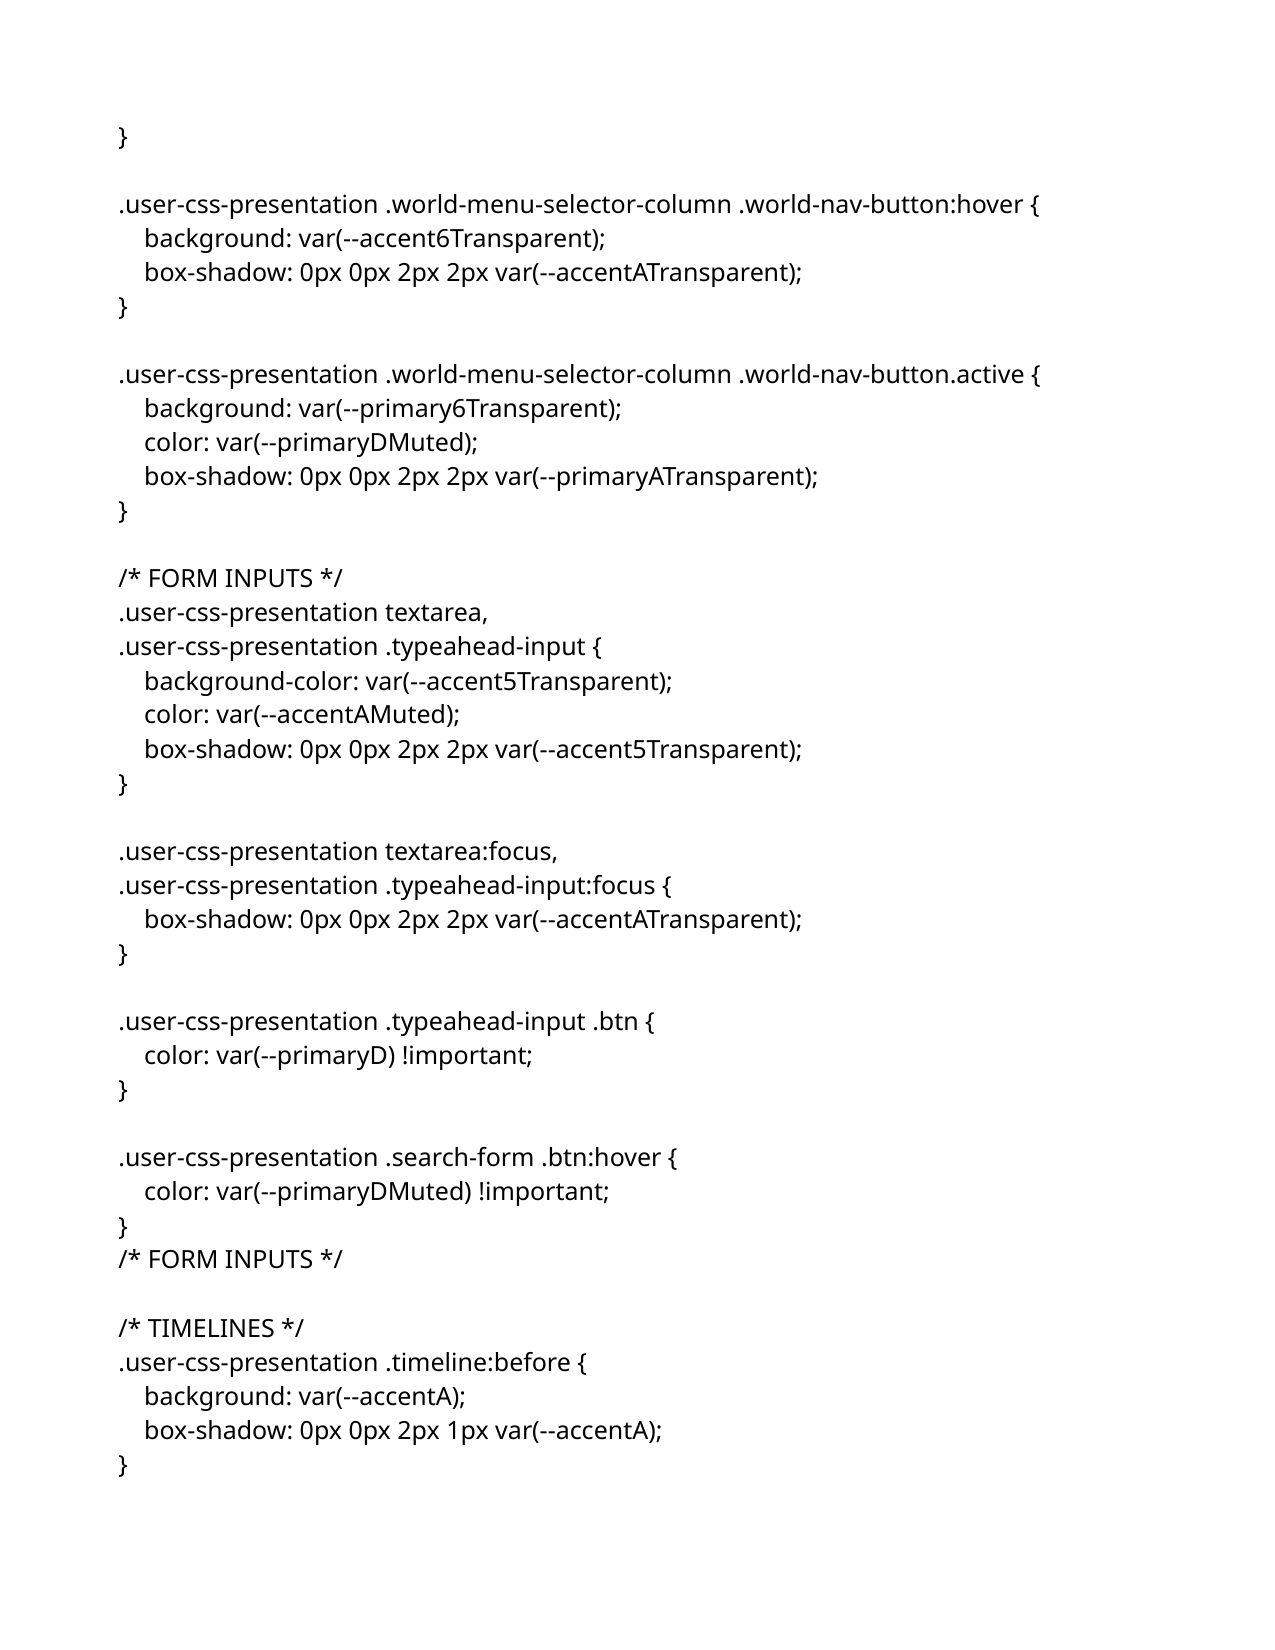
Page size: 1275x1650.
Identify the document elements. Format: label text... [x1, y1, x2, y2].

text .user-css-presentation .typeahead-input:focus { [118, 867, 1157, 902]
text box-shadow: 0px 0px 2px 2px var(--accent5Transparent); [118, 731, 1157, 765]
text .user-css-presentation .world-menu-selector-column .world-nav-button.active { [118, 357, 1157, 391]
text .user-css-presentation textarea:focus, [118, 833, 1157, 867]
text box-shadow: 0px 0px 2px 2px var(--accentATransparent); [118, 902, 1157, 936]
text .user-css-presentation .search-form .btn:hover { [118, 1140, 1157, 1174]
text } [118, 1072, 1157, 1106]
text color: var(--primaryD) !important; [118, 1038, 1157, 1072]
text background: var(--accentA); [118, 1378, 1157, 1412]
text /* TIMELINES */ [118, 1310, 1157, 1344]
text color: var(--accentAMuted); [118, 697, 1157, 731]
text } [118, 936, 1157, 970]
text } [118, 1208, 1157, 1242]
text box-shadow: 0px 0px 2px 1px var(--accentA); [118, 1412, 1157, 1447]
text .user-css-presentation .timeline:before { [118, 1344, 1157, 1378]
text background-color: var(--accent5Transparent); [118, 663, 1157, 697]
text /* FORM INPUTS */ [118, 1242, 1157, 1276]
text color: var(--primaryDMuted) !important; [118, 1174, 1157, 1208]
text box-shadow: 0px 0px 2px 2px var(--accentATransparent); [118, 254, 1157, 288]
text } [118, 288, 1157, 322]
text .user-css-presentation .typeahead-input { [118, 629, 1157, 663]
text } [118, 493, 1157, 527]
text /* FORM INPUTS */ [118, 561, 1157, 595]
text color: var(--primaryDMuted); [118, 425, 1157, 459]
text .user-css-presentation textarea, [118, 595, 1157, 629]
text .user-css-presentation .world-menu-selector-column .world-nav-button:hover { [118, 186, 1157, 220]
text } [118, 1447, 1157, 1481]
text background: var(--accent6Transparent); [118, 220, 1157, 254]
text background: var(--primary6Transparent); [118, 391, 1157, 425]
text box-shadow: 0px 0px 2px 2px var(--primaryATransparent); [118, 459, 1157, 493]
text } [118, 118, 1157, 152]
text .user-css-presentation .typeahead-input .btn { [118, 1004, 1157, 1038]
text } [118, 765, 1157, 799]
